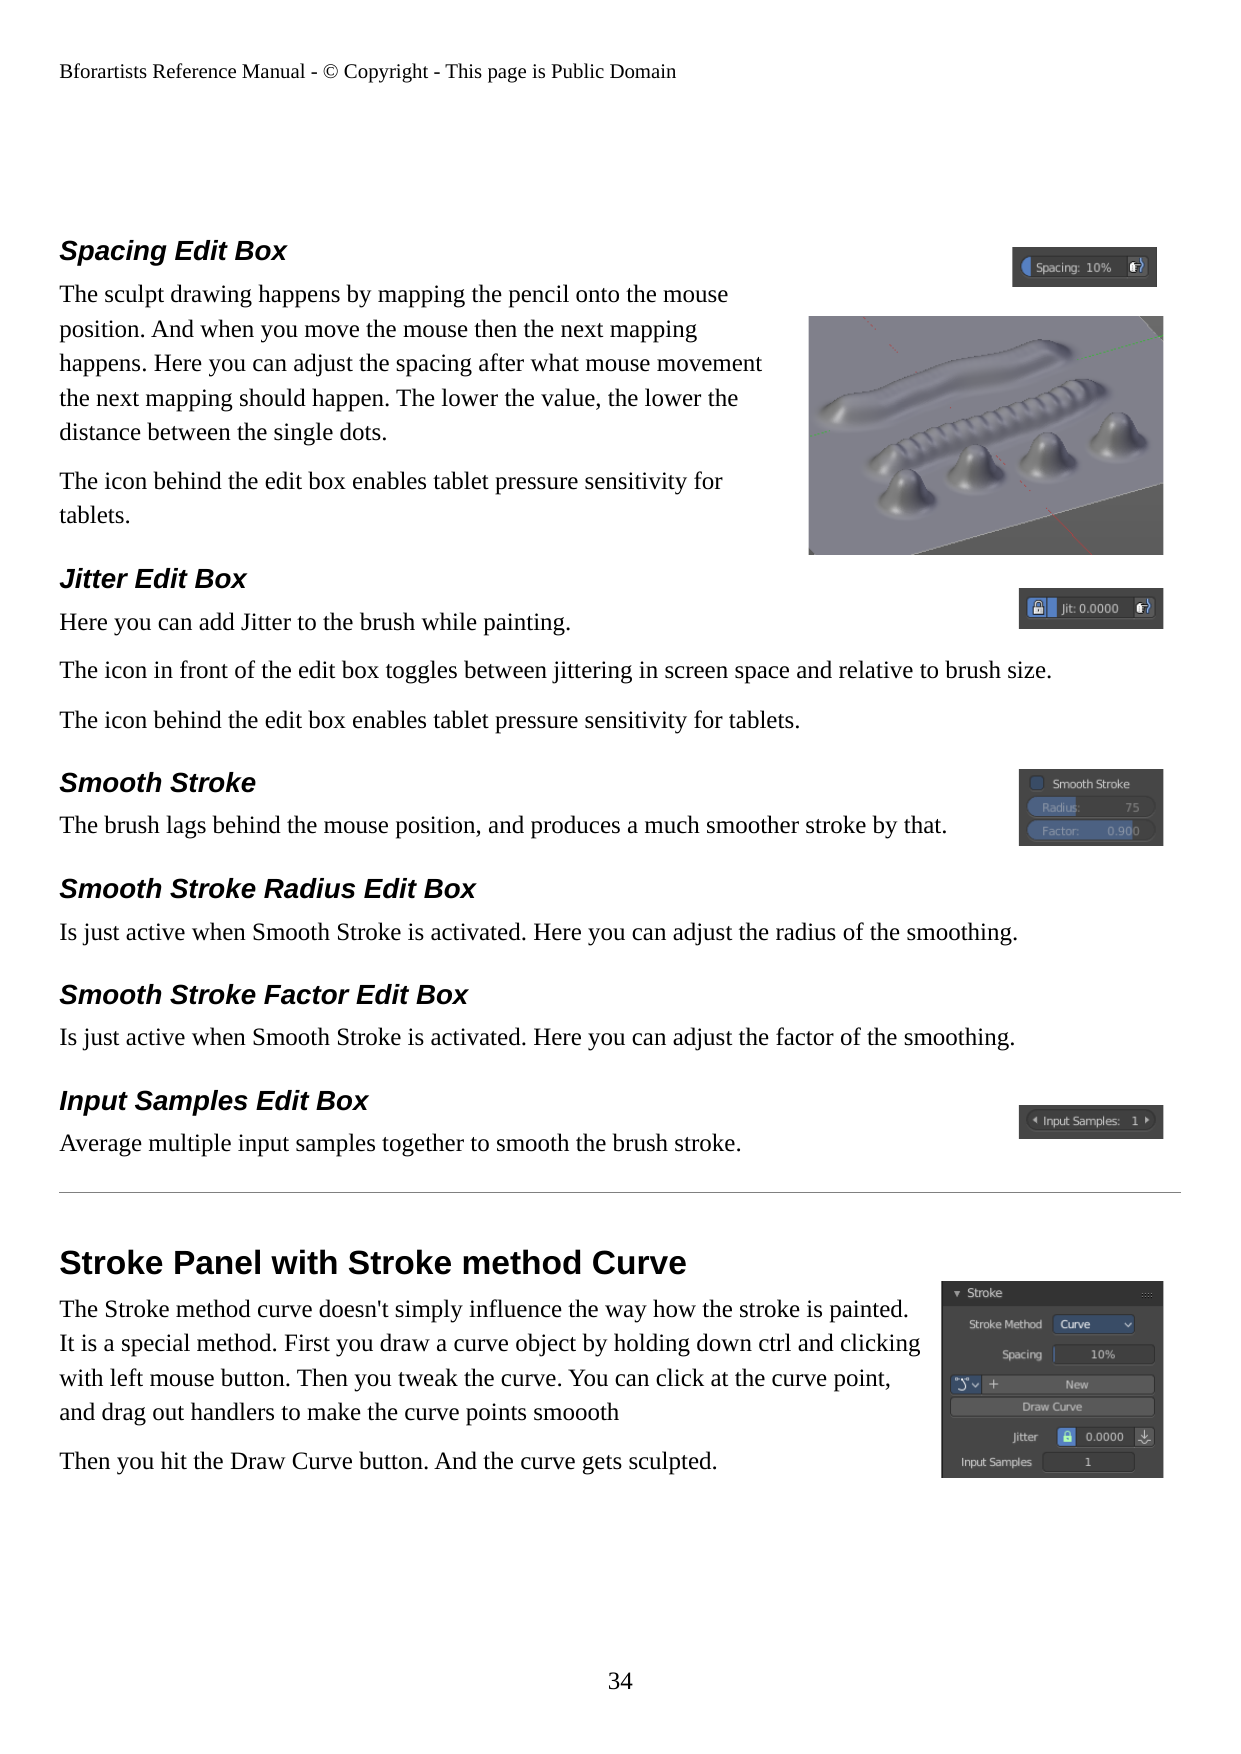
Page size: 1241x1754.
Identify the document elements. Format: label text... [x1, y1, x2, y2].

picture [1018, 588, 1164, 629]
picture [808, 316, 1164, 555]
subtitle Smooth Stroke Radius Edit Box [59, 872, 1181, 904]
text Then you hit the Draw Curve button. And the curve gets sculpted. [59, 1446, 941, 1475]
text The brush lags behind the mouse position, and produces a much smoother stroke by that. [59, 811, 1018, 839]
subtitle Stroke Panel with Stroke method Curve [59, 1242, 1181, 1281]
text Average multiple input samples together to smooth the brush stroke. [59, 1128, 1181, 1157]
text The Stroke method curve doesn't simply influence the way how the stroke is painted. It is a special method. First you draw a curve object by holding down ctrl and clicking with left mouse button. Then you tweak the curve. You can click at the curve point, and drag out handlers to make the curve points smoooth [59, 1294, 941, 1426]
text The icon behind the edit box enables tablet pressure sensitivity for tablets. [59, 466, 808, 529]
picture [1012, 247, 1157, 287]
picture [941, 1281, 1164, 1478]
subtitle Input Samples Edit Box [59, 1084, 1181, 1116]
text Here you can add Jitter to the brush while painting. [59, 607, 1181, 635]
picture [1018, 1105, 1164, 1139]
text Is just active when Smooth Stroke is activated. Here you can adjust the factor of the smoothing. [59, 1022, 1181, 1051]
text The icon in front of the edit box toggles between jittering in screen space and relative to brush size. [59, 656, 1181, 684]
subtitle Jitter Edit Box [59, 562, 1181, 594]
subtitle Smooth Stroke [59, 766, 1181, 798]
subtitle Smooth Stroke Factor Edit Box [59, 978, 1181, 1010]
text Is just active when Smooth Stroke is activated. Here you can adjust the radius of the smoothing. [59, 917, 1181, 945]
text The sculpt drawing happens by mapping the pencil onto the mouse position. And when you move the mouse then the next mapping happens. Here you can adjust the spacing after what mouse movement the next mapping should happen. The lower the value, the lower the distance between the single dots. [59, 279, 1181, 446]
subtitle Spacing Edit Box [59, 235, 1181, 267]
text The icon behind the edit box enables tablet pressure sensitivity for tablets. [59, 705, 1181, 733]
picture [1018, 769, 1164, 846]
